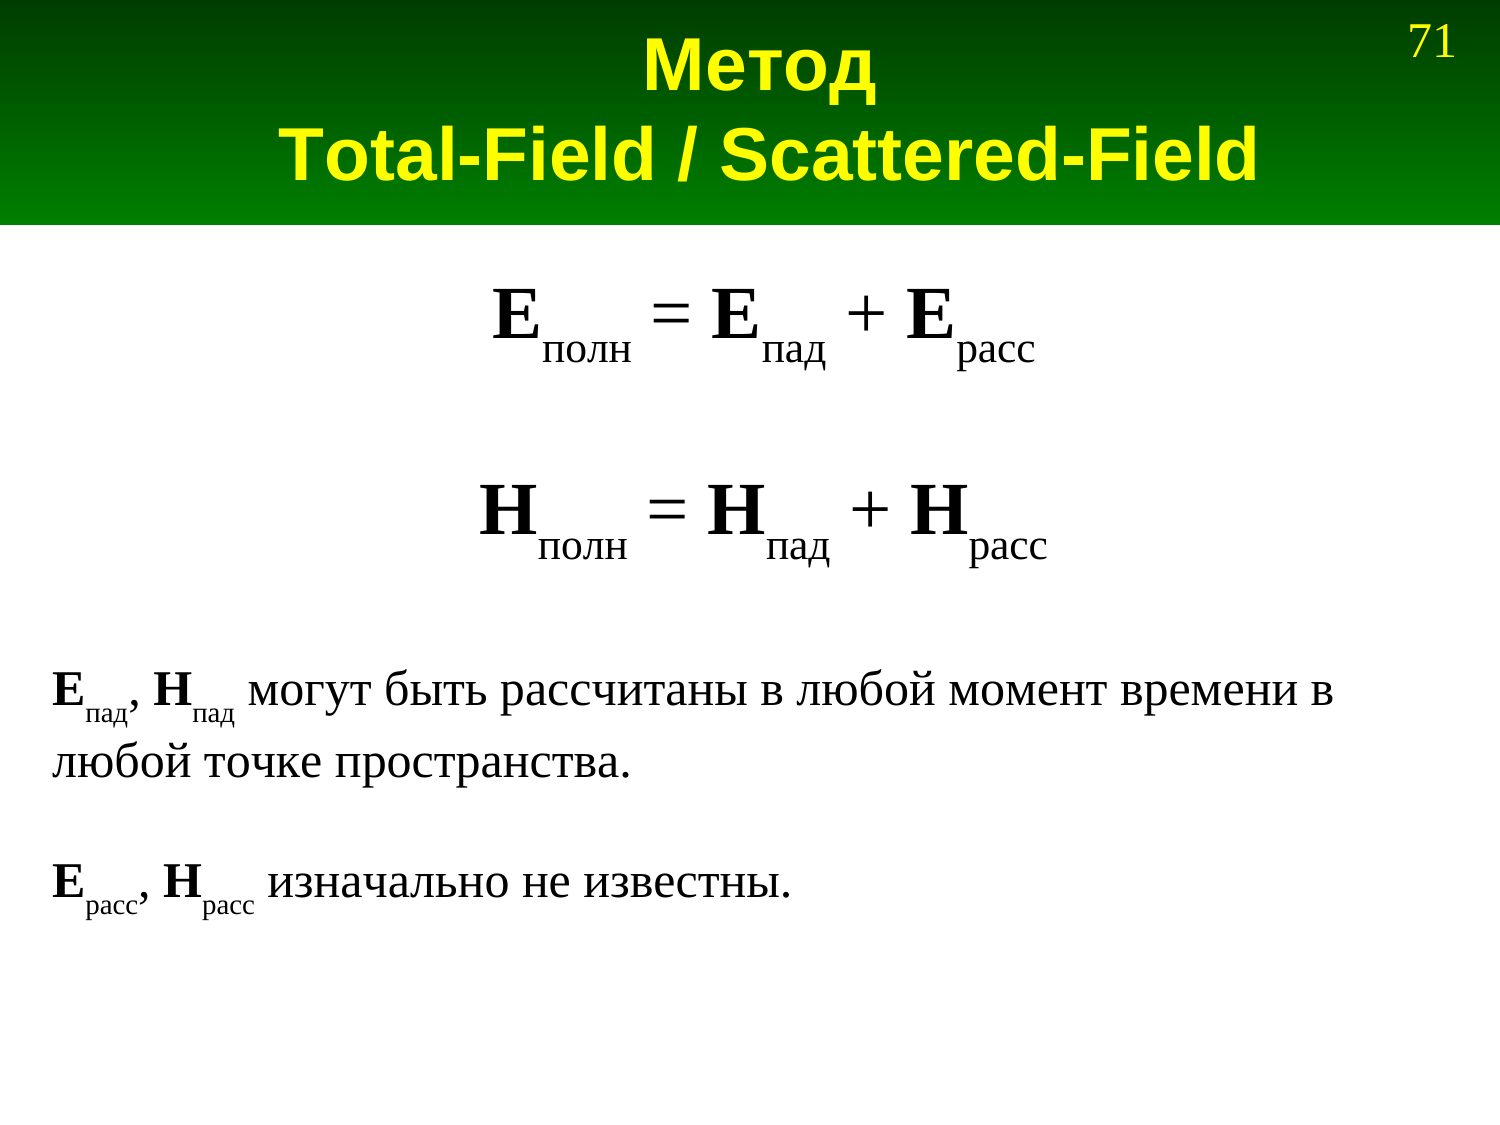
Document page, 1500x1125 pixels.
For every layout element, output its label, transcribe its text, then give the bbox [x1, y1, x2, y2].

title Метод Total-Field / Scattered-Field [100, 7, 1441, 204]
text_box Eпад, Hпад могут быть рассчитаны в любой момент времени в любой точке пространства. Eрасс, Hрасс изначально не известны. [37, 648, 1462, 928]
text_box Hполн = Hпад + Hрасс [465, 451, 1063, 576]
text_box Eполн = Eпад + Eрасс [477, 255, 1051, 380]
